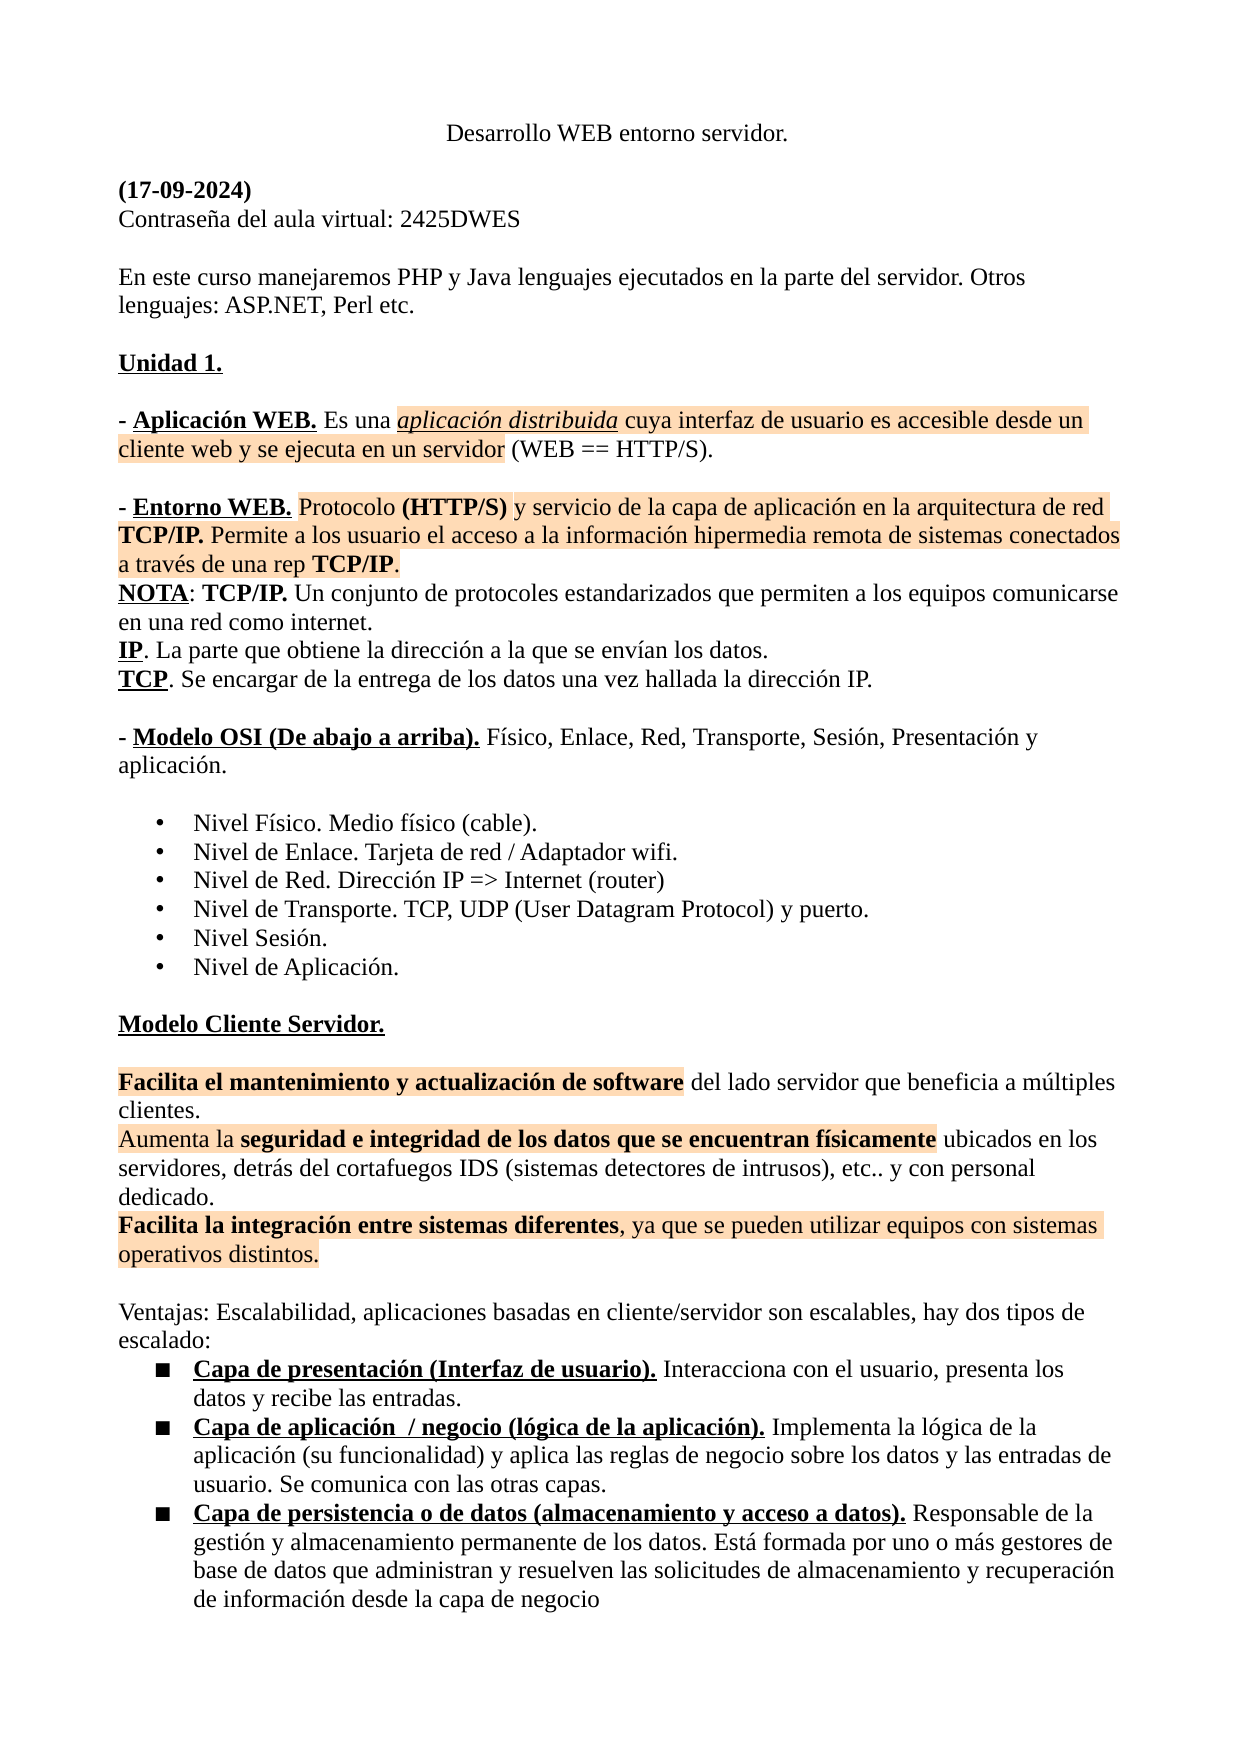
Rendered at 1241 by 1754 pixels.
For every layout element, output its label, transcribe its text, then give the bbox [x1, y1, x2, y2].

text - Entorno WEB. Protocolo (HTTP/S) y servicio de la capa de aplicación en la arquitectura de red TCP/IP. Permite a los usuario el acceso a la información hipermedia remota de sistemas conectados a través de una rep TCP/IP. [118, 492, 1122, 578]
text Unidad 1. [118, 348, 1122, 377]
list Nivel de Enlace. Tarjeta de red / Adaptador wifi. [156, 837, 1122, 866]
text Facilita la integración entre sistemas diferentes, ya que se pueden utilizar equipos con sistemas operativos distintos. [118, 1211, 1122, 1268]
text Modelo Cliente Servidor. [118, 1009, 1122, 1038]
text TCP. Se encargar de la entrega de los datos una vez hallada la dirección IP. [118, 664, 1122, 693]
text Ventajas: Escalabilidad, aplicaciones basadas en cliente/servidor son escalables, hay dos tipos de escalado: [118, 1297, 1122, 1354]
list Nivel de Red. Dirección IP => Internet (router) [156, 866, 1122, 894]
list Nivel Sesión. [156, 923, 1122, 952]
text - Aplicación WEB. Es una aplicación distribuida cuya interfaz de usuario es accesible desde un cliente web y se ejecuta en un servidor (WEB == HTTP/S). [118, 406, 1122, 463]
text En este curso manejaremos PHP y Java lenguajes ejecutados en la parte del servidor. Otros lenguajes: ASP.NET, Perl etc. [118, 262, 1122, 319]
text IP. La parte que obtiene la dirección a la que se envían los datos. [118, 636, 1122, 664]
text Contraseña del aula virtual: 2425DWES [118, 204, 1122, 233]
list Capa de presentación (Interfaz de usuario). Interacciona con el usuario, presenta los datos y recibe las entradas. [156, 1354, 1122, 1412]
text (17-09-2024) [118, 176, 1122, 204]
text Desarrollo WEB entorno servidor. [118, 118, 1122, 147]
text - Modelo OSI (De abajo a arriba). Físico, Enlace, Red, Transporte, Sesión, Presentación y aplicación. [118, 722, 1122, 779]
text Facilita el mantenimiento y actualización de software del lado servidor que beneficia a múltiples clientes. [118, 1067, 1122, 1124]
list Nivel de Transporte. TCP, UDP (User Datagram Protocol) y puerto. [156, 894, 1122, 923]
list Nivel Físico. Medio físico (cable). [156, 808, 1122, 837]
list Capa de persistencia o de datos (almacenamiento y acceso a datos). Responsable de la gestión y almacenamiento permanente de los datos. Está formada por uno o más gestores de base de datos que administran y resuelven las solicitudes de almacenamiento y recuperación de información desde la capa de negocio [156, 1498, 1122, 1613]
list Nivel de Aplicación. [156, 952, 1122, 981]
text Aumenta la seguridad e integridad de los datos que se encuentran físicamente ubicados en los servidores, detrás del cortafuegos IDS (sistemas detectores de intrusos), etc.. y con personal dedicado. [118, 1124, 1122, 1211]
text NOTA: TCP/IP. Un conjunto de protocoles estandarizados que permiten a los equipos comunicarse en una red como internet. [118, 578, 1122, 636]
list Capa de aplicación / negocio (lógica de la aplicación). Implementa la lógica de la aplicación (su funcionalidad) y aplica las reglas de negocio sobre los datos y las entradas de usuario. Se comunica con las otras capas. [156, 1412, 1122, 1498]
